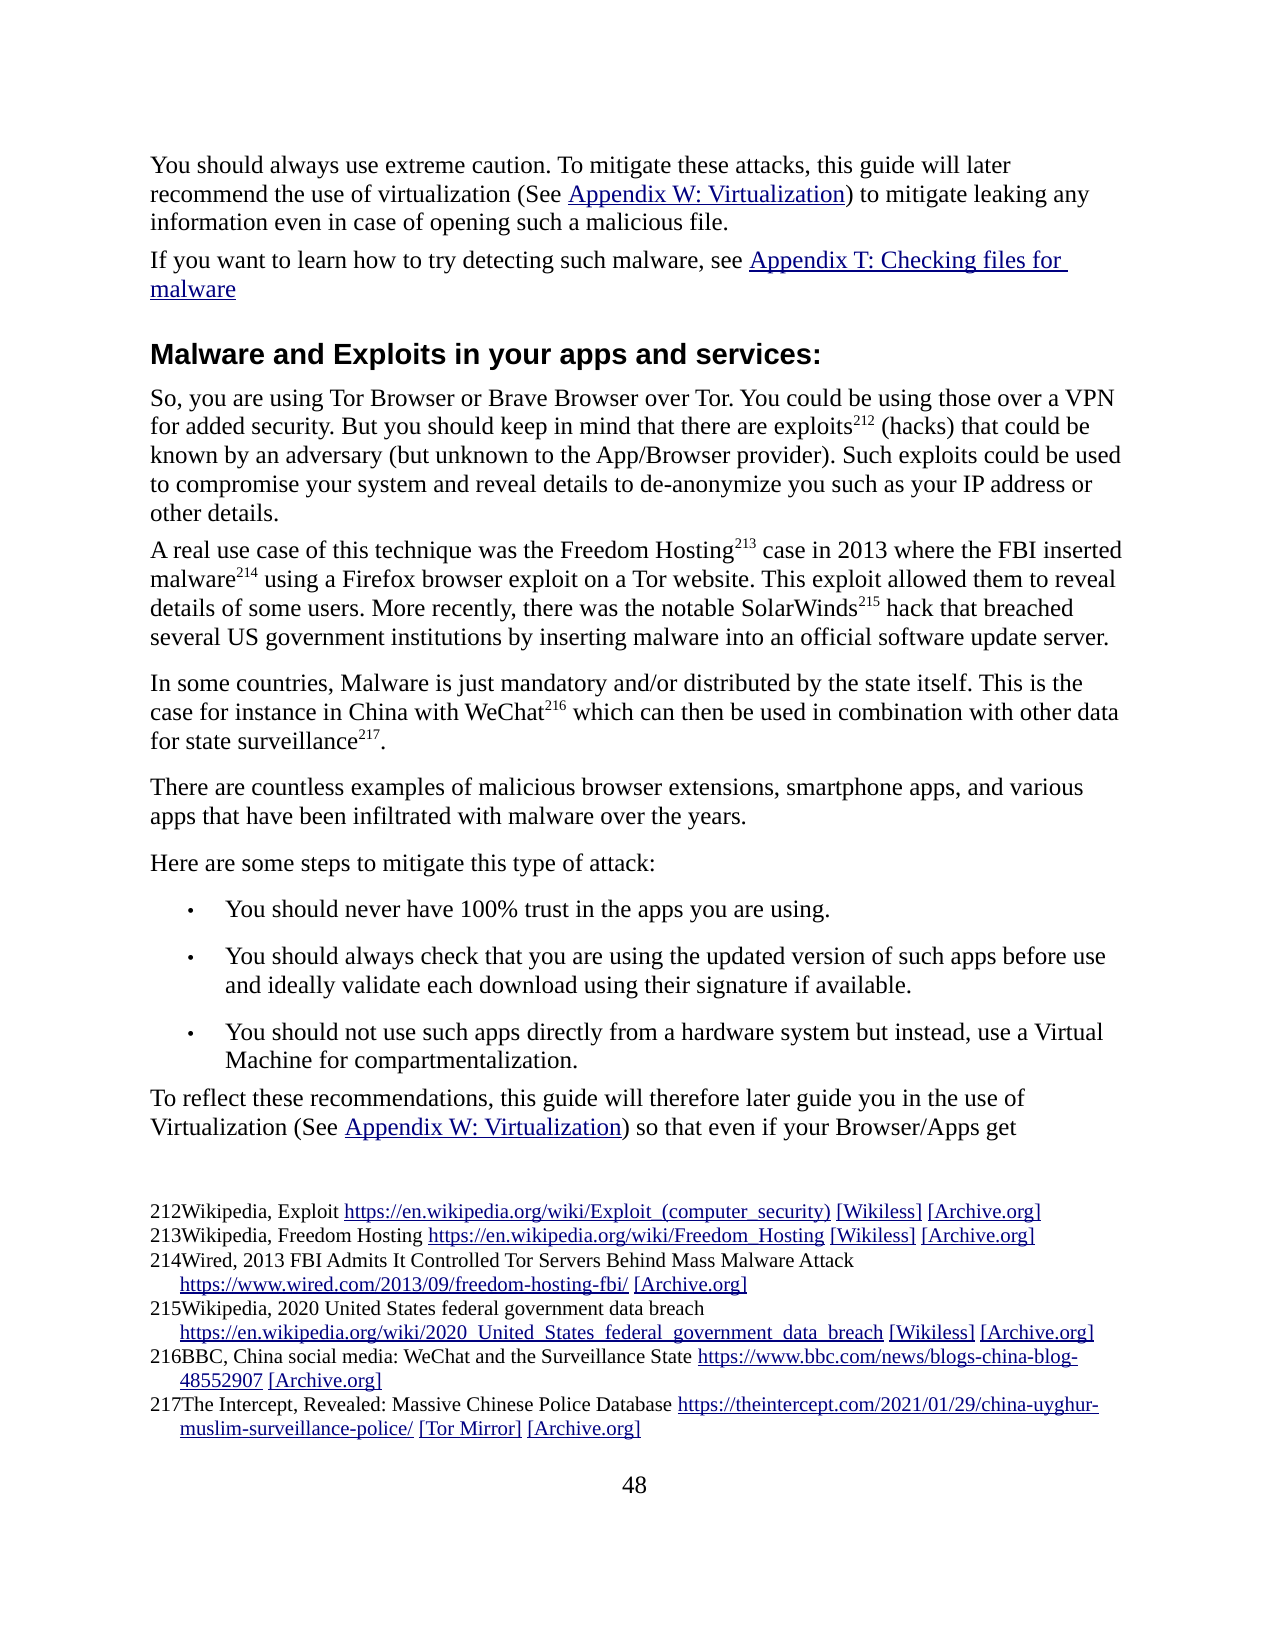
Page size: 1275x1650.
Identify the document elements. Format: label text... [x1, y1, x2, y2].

text The Intercept, Revealed: Massive Chinese Police Database https://theintercept.com/2021/01/29/china-uyghur-muslim-surveillance-police/ [Tor Mirror] [Archive.org] [150, 1392, 1125, 1440]
text BBC, China social media: WeChat and the Surveillance State https://www.bbc.com/news/blogs-china-blog-48552907 [Archive.org] [150, 1344, 1125, 1392]
text Wikipedia, Freedom Hosting https://en.wikipedia.org/wiki/Freedom_Hosting [Wikiless] [Archive.org] [150, 1223, 1125, 1247]
text Wired, 2013 FBI Admits It Controlled Tor Servers Behind Mass Malware Attack https://www.wired.com/2013/09/freedom-hosting-fbi/ [Archive.org] [150, 1247, 1125, 1296]
text A real use case of this technique was the Freedom Hosting case in 2013 where the FBI inserted malware using a Firefox browser exploit on a Tor website. This exploit allowed them to reveal details of some users. More recently, there was the notable SolarWinds hack that breached several US government institutions by inserting malware into an official software update server. [150, 535, 1125, 650]
text You should always use extreme caution. To mitigate these attacks, this guide will later recommend the use of virtualization (See Appendix W: Virtualization) to mitigate leaking any information even in case of opening such a malicious file. [150, 150, 1125, 236]
text If you want to learn how to try detecting such malware, see Appendix T: Checking files for malware [150, 245, 1125, 303]
list You should never have 100% trust in the apps you are using. [187, 894, 1125, 923]
list You should always check that you are using the updated version of such apps before use and ideally validate each download using their signature if available. [187, 941, 1125, 999]
text There are countless examples of malicious browser extensions, smartphone apps, and various apps that have been infiltrated with malware over the years. [150, 772, 1125, 830]
subtitle Malware and Exploits in your apps and services: [150, 337, 1125, 370]
text To reflect these recommendations, this guide will therefore later guide you in the use of Virtualization (See Appendix W: Virtualization) so that even if your Browser/Apps get [150, 1083, 1125, 1141]
text In some countries, Malware is just mandatory and/or distributed by the state itself. This is the case for instance in China with WeChat which can then be used in combination with other data for state surveillance. [150, 668, 1125, 754]
text Wikipedia, 2020 United States federal government data breach https://en.wikipedia.org/wiki/2020_United_States_federal_government_data_breach [Wikiless] [Archive.org] [150, 1296, 1125, 1344]
list You should not use such apps directly from a hardware system but instead, use a Virtual Machine for compartmentalization. [187, 1017, 1125, 1074]
text So, you are using Tor Browser or Brave Browser over Tor. You could be using those over a VPN for added security. But you should keep in mind that there are exploits (hacks) that could be known by an adversary (but unknown to the App/Browser provider). Such exploits could be used to compromise your system and reveal details to de-anonymize you such as your IP address or other details. [150, 383, 1125, 526]
text Wikipedia, Exploit https://en.wikipedia.org/wiki/Exploit_(computer_security) [Wikiless] [Archive.org] [150, 1199, 1125, 1223]
text Here are some steps to mitigate this type of attack: [150, 848, 1125, 877]
